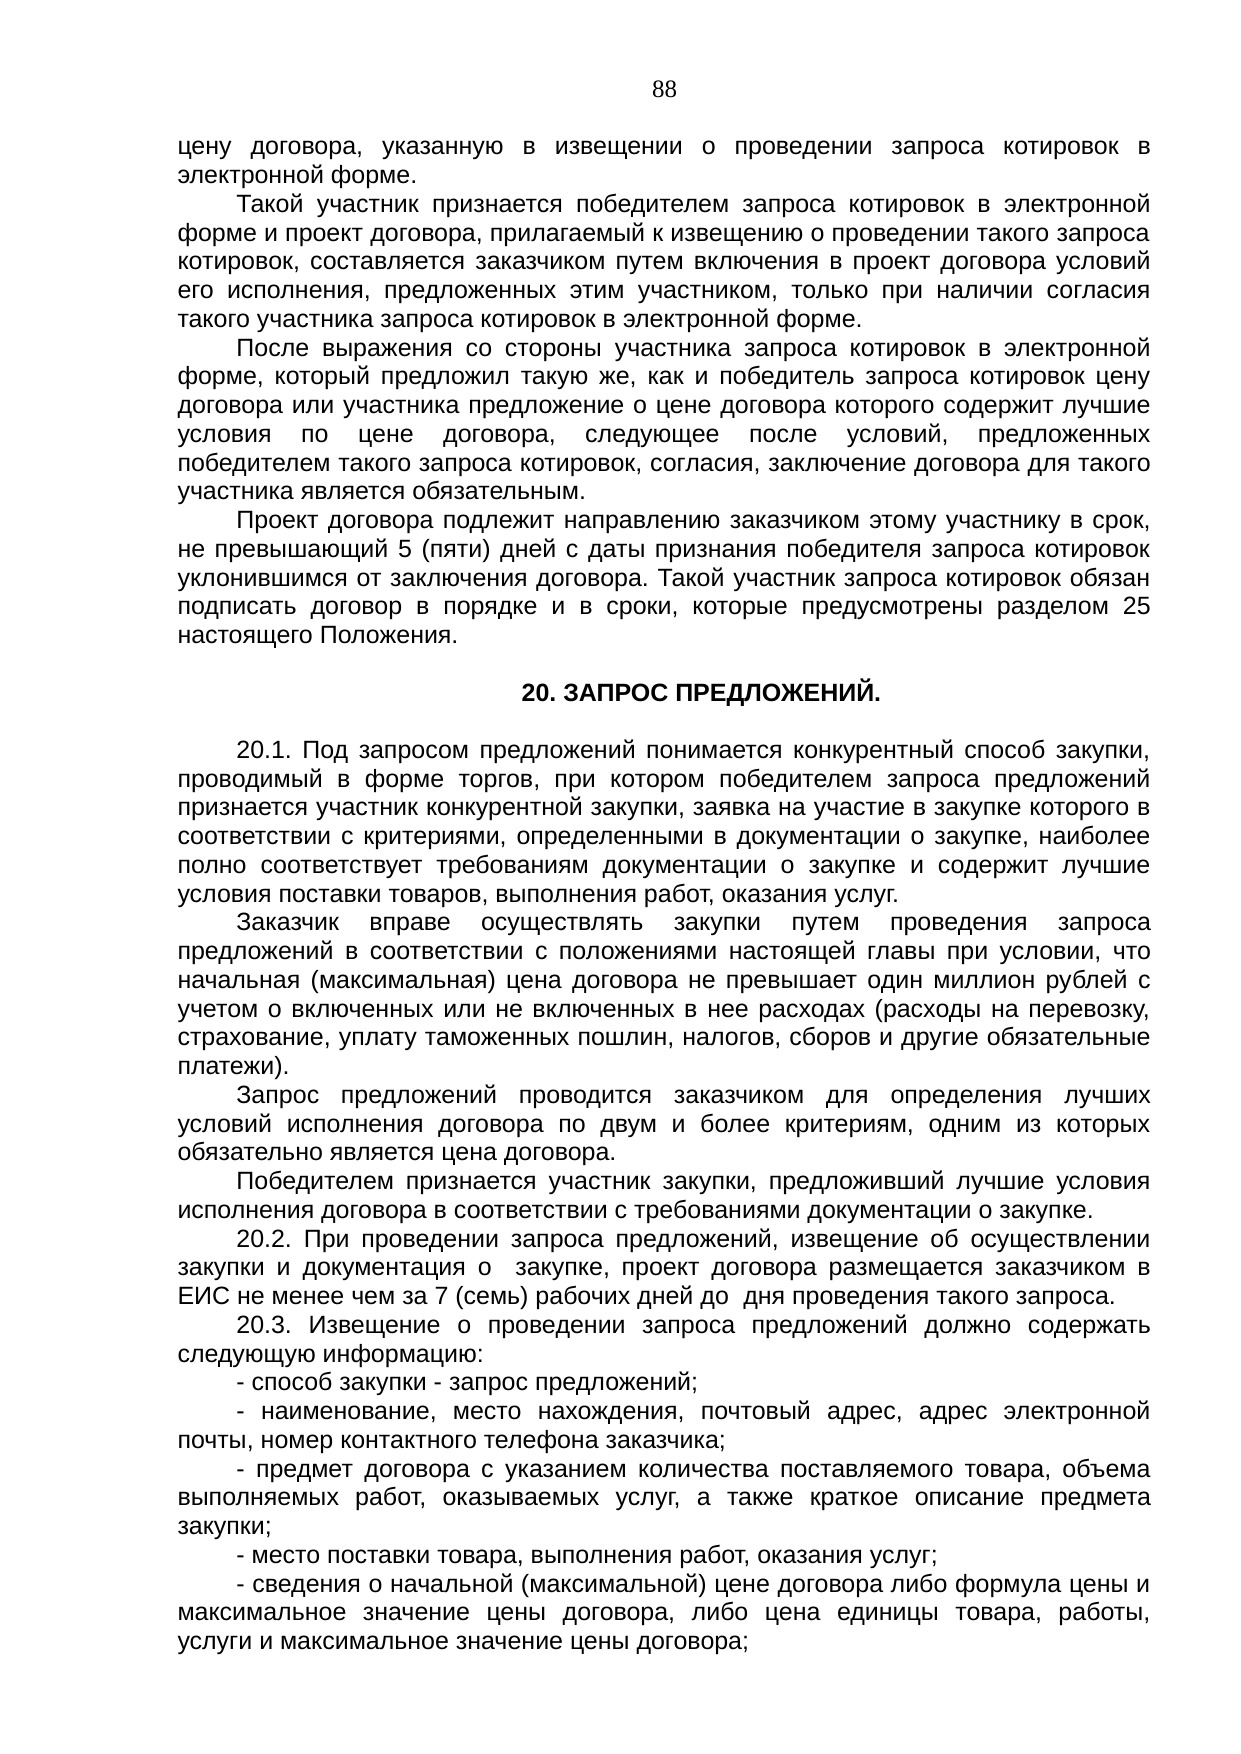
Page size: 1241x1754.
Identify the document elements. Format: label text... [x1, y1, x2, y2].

text Победителем признается участник закупки, предложивший лучшие условия исполнения договора в соответствии с требованиями документации о закупке. [177, 1166, 1152, 1223]
text - наименование, место нахождения, почтовый адрес, адрес электронной почты, номер контактного телефона заказчика; [177, 1396, 1152, 1453]
text Такой участник признается победителем запроса котировок в электронной форме и проект договора, прилагаемый к извещению о проведении такого запроса котировок, составляется заказчиком путем включения в проект договора условий его исполнения, предложенных этим участником, только при наличии согласия такого участника запроса котировок в электронной форме. [177, 189, 1152, 333]
text 20.1. Под запросом предложений понимается конкурентный способ закупки, проводимый в форме торгов, при котором победителем запроса предложений признается участник конкурентной закупки, заявка на участие в закупке которого в соответствии с критериями, определенными в документации о закупке, наиболее полно соответствует требованиям документации о закупке и содержит лучшие условия поставки товаров, выполнения работ, оказания услуг. [177, 735, 1152, 907]
text Заказчик вправе осуществлять закупки путем проведения запроса предложений в соответствии с положениями настоящей главы при условии, что начальная (максимальная) цена договора не превышает один миллион рублей с учетом о включенных или не включенных в нее расходах (расходы на перевозку, страхование, уплату таможенных пошлин, налогов, сборов и другие обязательные платежи). [177, 907, 1152, 1080]
text - сведения о начальной (максимальной) цене договора либо формула цены и максимальное значение цены договора, либо цена единицы товара, работы, услуги и максимальное значение цены договора; [177, 1568, 1152, 1655]
text цену договора, указанную в извещении о проведении запроса котировок в электронной форме. [177, 131, 1152, 189]
text Запрос предложений проводится заказчиком для определения лучших условий исполнения договора по двум и более критериям, одним из которых обязательно является цена договора. [177, 1080, 1152, 1166]
text 20.3. Извещение о проведении запроса предложений должно содержать следующую информацию: [177, 1310, 1152, 1367]
text - способ закупки - запрос предложений; [177, 1367, 1152, 1396]
text Проект договора подлежит направлению заказчиком этому участнику в срок, не превышающий 5 (пяти) дней с даты признания победителя запроса котировок уклонившимся от заключения договора. Такой участник запроса котировок обязан подписать договор в порядке и в сроки, которые предусмотрены разделом 25 настоящего Положения. [177, 505, 1152, 649]
subtitle 20. ЗАПРОС ПРЕДЛОЖЕНИЙ. [225, 678, 1103, 706]
text - предмет договора с указанием количества поставляемого товара, объема выполняемых работ, оказываемых услуг, а также краткое описание предмета закупки; [177, 1453, 1152, 1540]
text - место поставки товара, выполнения работ, оказания услуг; [177, 1540, 1152, 1568]
text После выражения со стороны участника запроса котировок в электронной форме, который предложил такую же, как и победитель запроса котировок цену договора или участника предложение о цене договора которого содержит лучшие условия по цене договора, следующее после условий, предложенных победителем такого запроса котировок, согласия, заключение договора для такого участника является обязательным. [177, 333, 1152, 505]
text 20.2. При проведении запроса предложений, извещение об осуществлении закупки и документация о закупке, проект договора размещается заказчиком в ЕИС не менее чем за 7 (семь) рабочих дней до дня проведения такого запроса. [177, 1223, 1152, 1310]
